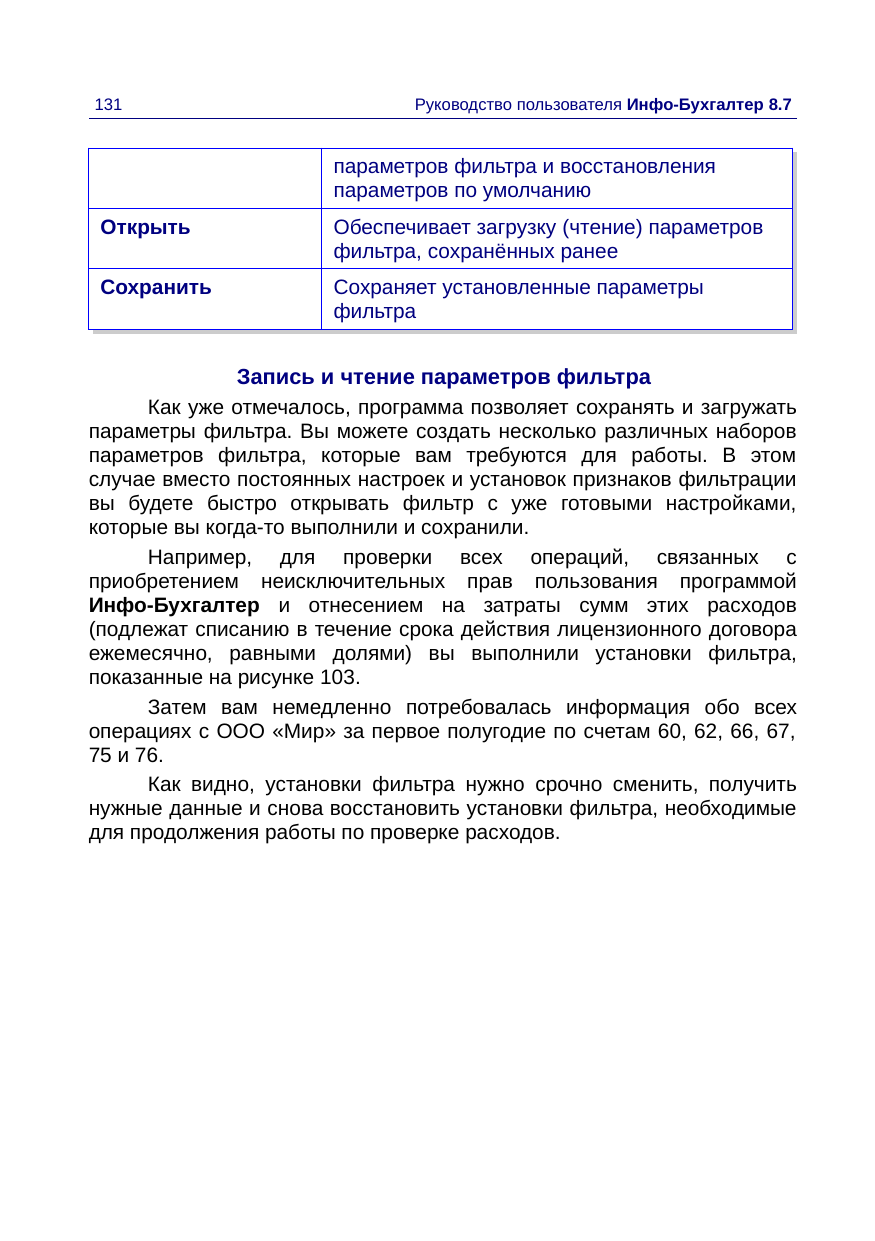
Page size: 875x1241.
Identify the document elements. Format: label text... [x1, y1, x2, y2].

subtitle Запись и чтение параметров фильтра [91, 364, 797, 389]
text Как уже отмечалось, программа позволяет сохранять и загружать параметры фильтра. Вы можете создать несколько различных наборов параметров фильтра, которые вам требуются для работы. В этом случае вместо постоянных настроек и установок признаков фильтрации вы будете быстро открывать фильтр с уже готовыми настройками, которые вы когда-то выполнили и сохранили. [88, 395, 797, 539]
table_cell Открыть [89, 209, 321, 268]
table_cell Обеспечивает загрузку (чтение) параметров фильтра, сохранённых ранее [322, 209, 792, 268]
table_cell параметров фильтра и восстановления параметров по умолчанию [322, 149, 792, 208]
table_cell Сохраняет установленные параметры фильтра [322, 269, 792, 329]
text Например, для проверки всех операций, связанных с приобретением неисключительных прав пользования программой Инфо-Бухгалтер и отнесением на затраты сумм этих расходов (подлежат списанию в течение срока действия лицензионного договора ежемесячно, равными долями) вы выполнили установки фильтра, показанные на рисунке 103. [88, 545, 797, 688]
text Как видно, установки фильтра нужно срочно сменить, получить нужные данные и снова восстановить установки фильтра, необходимые для продолжения работы по проверке расходов. [88, 772, 797, 844]
text Затем вам немедленно потребовалась информация обо всех операциях с ООО «Мир» за первое полугодие по счетам 60, 62, 66, 67, 75 и 76. [88, 694, 797, 766]
table_cell Сохранить [89, 269, 321, 329]
table_cell [89, 149, 321, 208]
